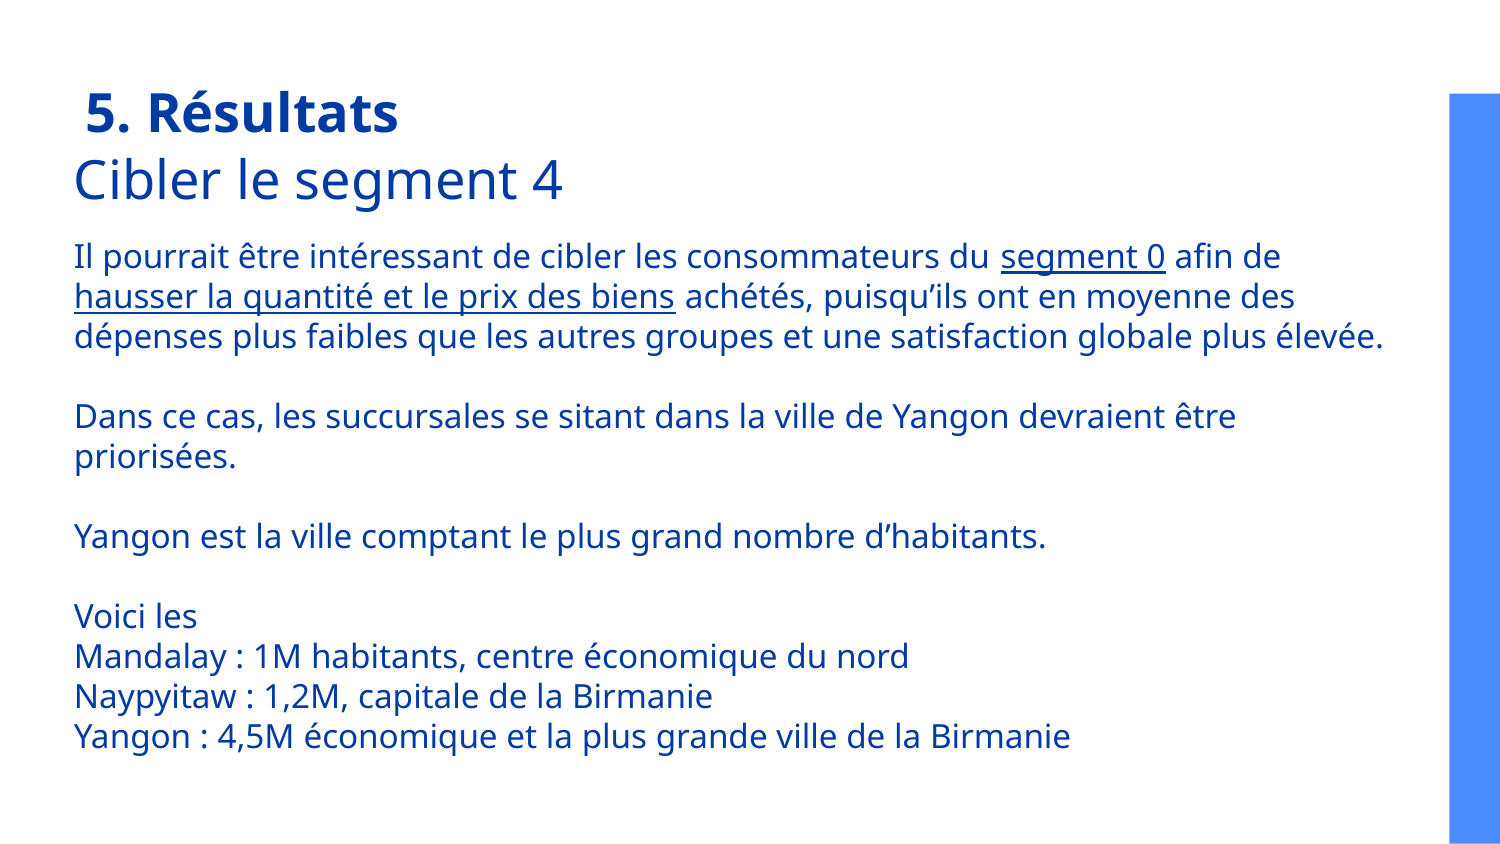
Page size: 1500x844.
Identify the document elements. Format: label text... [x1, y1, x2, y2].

title Cibler le segment 4 [59, 129, 1418, 180]
title 5. Résultats [70, 62, 1394, 129]
title Il pourrait être intéressant de cibler les consommateurs du segment 0 afin de hausser la quantité et le prix des biens achétés, puisqu’ils ont en moyenne des dépenses plus faibles que les autres groupes et une satisfaction globale plus élevée. Dans ce cas, les succursales se sitant dans la ville de Yangon devraient être priorisées. Yangon est la ville comptant le plus grand nombre d’habitants. Voici les Mandalay : 1M habitants, centre économique du nord Naypyitaw : 1,2M, capitale de la Birmanie Yangon : 4,5M économique et la plus grande ville de la Birmanie [59, 180, 1418, 713]
